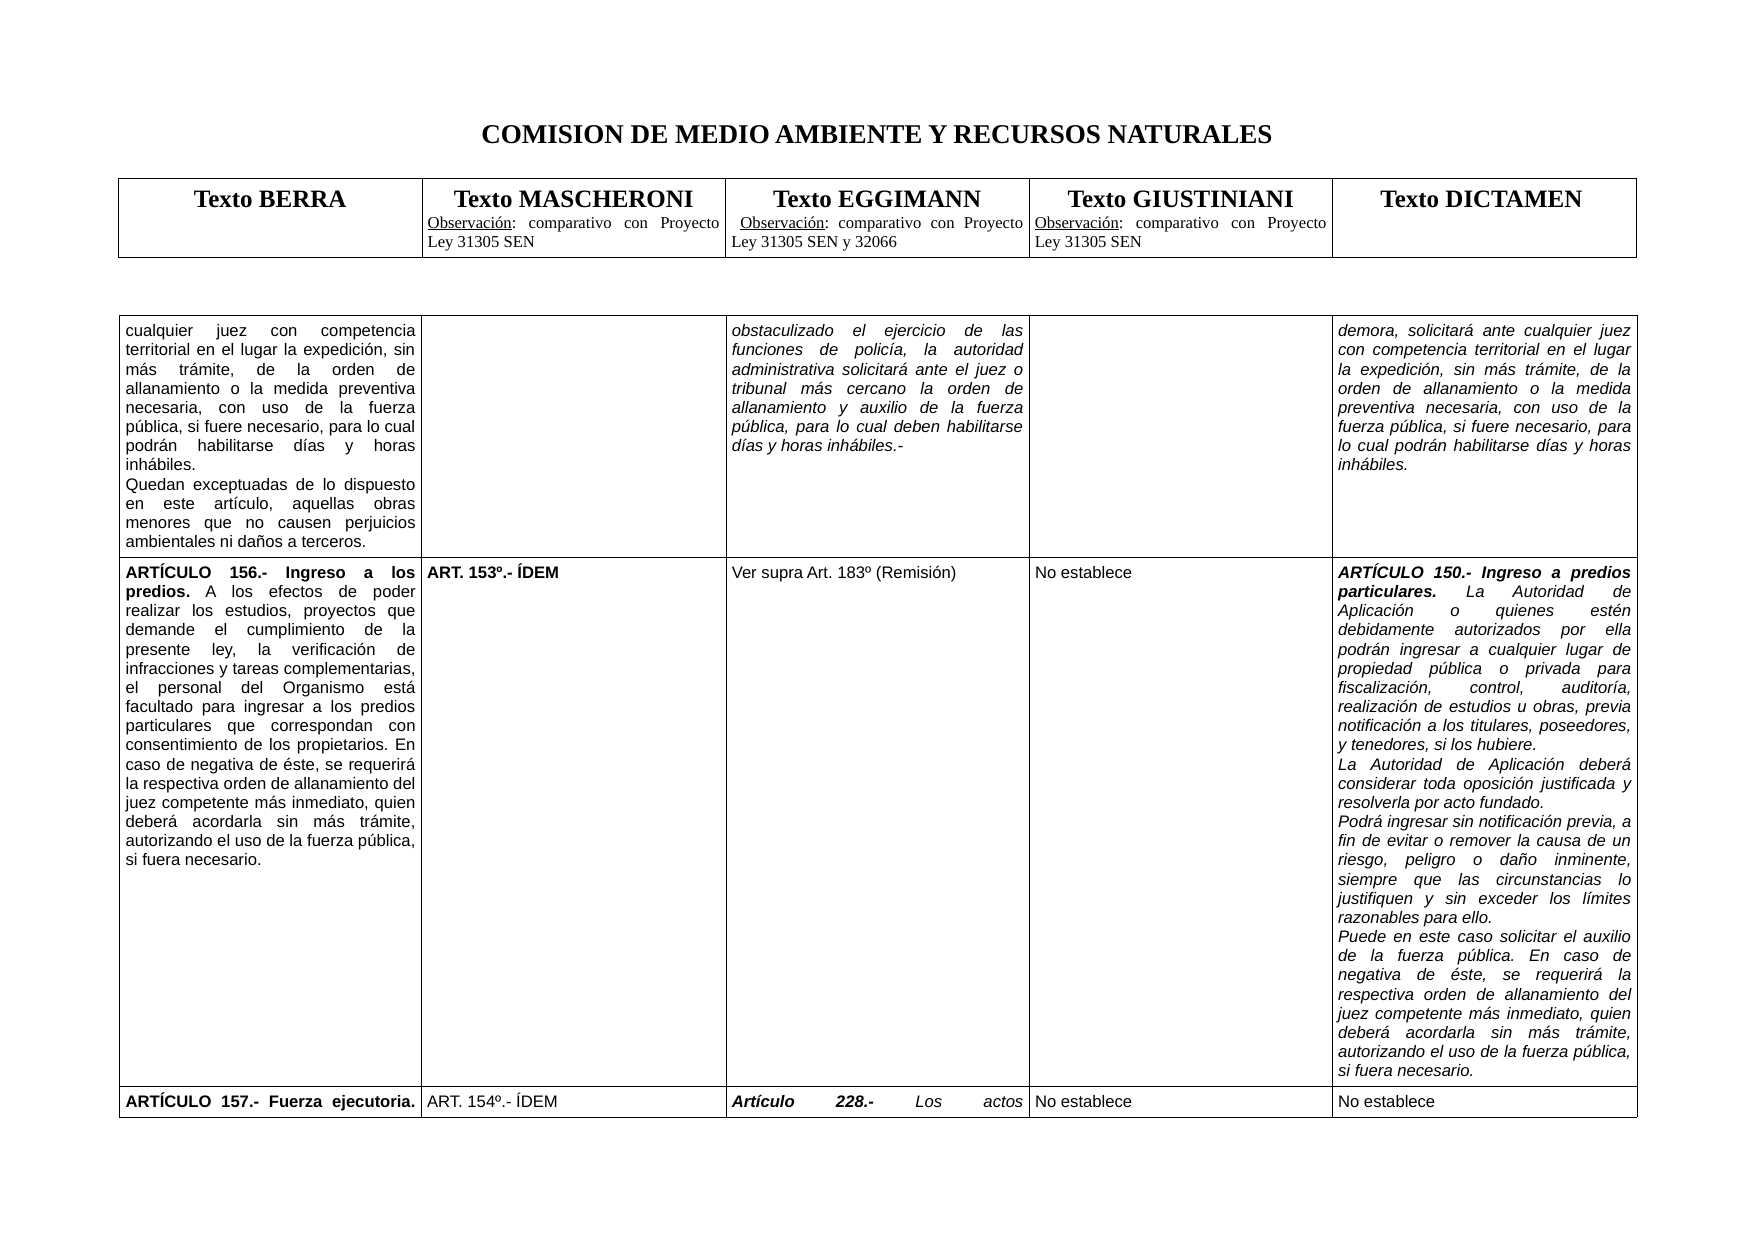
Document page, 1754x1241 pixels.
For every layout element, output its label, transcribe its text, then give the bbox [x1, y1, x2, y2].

table_cell ARTÍCULO 157.- Fuerza ejecutoria. [120, 1087, 421, 1117]
table_cell No establece [1030, 1087, 1332, 1117]
table_cell No establece [1333, 1087, 1637, 1117]
table_cell obstaculizado el ejercicio de las funciones de policía, la autoridad administrativa solicitará ante el juez o tribunal más cercano la orden de allanamiento y auxilio de la fuerza pública, para lo cual deben habilitarse días y horas inhábiles.- [727, 316, 1029, 557]
table_cell ART. 154º.- ídem [422, 1087, 726, 1117]
table_cell Ver supra Art. 183º (Remisión) [727, 558, 1029, 1086]
table_cell ARTÍCULO 150.- Ingreso a predios particulares. La Autoridad de Aplicación o quienes estén debidamente autorizados por ella podrán ingresar a cualquier lugar de propiedad pública o privada para fiscalización, control, auditoría, realización de estudios u obras, previa notificación a los titulares, poseedores, y tenedores, si los hubiere. La Autoridad de Aplicación deberá considerar toda oposición justificada y resolverla por acto fundado. Podrá ingresar sin notificación previa, a fin de evitar o remover la causa de un riesgo, peligro o daño inminente, siempre que las circunstancias lo justifiquen y sin exceder los límites razonables para ello. Puede en este caso solicitar el auxilio de la fuerza pública. En caso de negativa de éste, se requerirá la respectiva orden de allanamiento del juez competente más inmediato, quien deberá acordarla sin más trámite, autorizando el uso de la fuerza pública, si fuera necesario. [1333, 558, 1637, 1086]
table_cell ART. 153º.- ídem [422, 558, 726, 1086]
table_cell [1030, 316, 1332, 557]
table_cell demora, solicitará ante cualquier juez con competencia territorial en el lugar la expedición, sin más trámite, de la orden de allanamiento o la medida preventiva necesaria, con uso de la fuerza pública, si fuere necesario, para lo cual podrán habilitarse días y horas inhábiles. [1333, 316, 1637, 557]
table_cell ARTÍCULO 156.- Ingreso a los predios. A los efectos de poder realizar los estudios, proyectos que demande el cumplimiento de la presente ley, la verificación de infracciones y tareas complementarias, el personal del Organismo está facultado para ingresar a los predios particulares que correspondan con consentimiento de los propietarios. En caso de negativa de éste, se requerirá la respectiva orden de allanamiento del juez competente más inmediato, quien deberá acordarla sin más trámite, autorizando el uso de la fuerza pública, si fuera necesario. [120, 558, 421, 1086]
table_cell No establece [1030, 558, 1332, 1086]
table_cell [422, 316, 726, 557]
table_cell Artículo 228.- Los actos [727, 1087, 1029, 1117]
table_cell cualquier juez con competencia territorial en el lugar la expedición, sin más trámite, de la orden de allanamiento o la medida preventiva necesaria, con uso de la fuerza pública, si fuere necesario, para lo cual podrán habilitarse días y horas inhábiles. Quedan exceptuadas de lo dispuesto en este artículo, aquellas obras menores que no causen perjuicios ambientales ni daños a terceros. [120, 316, 421, 557]
